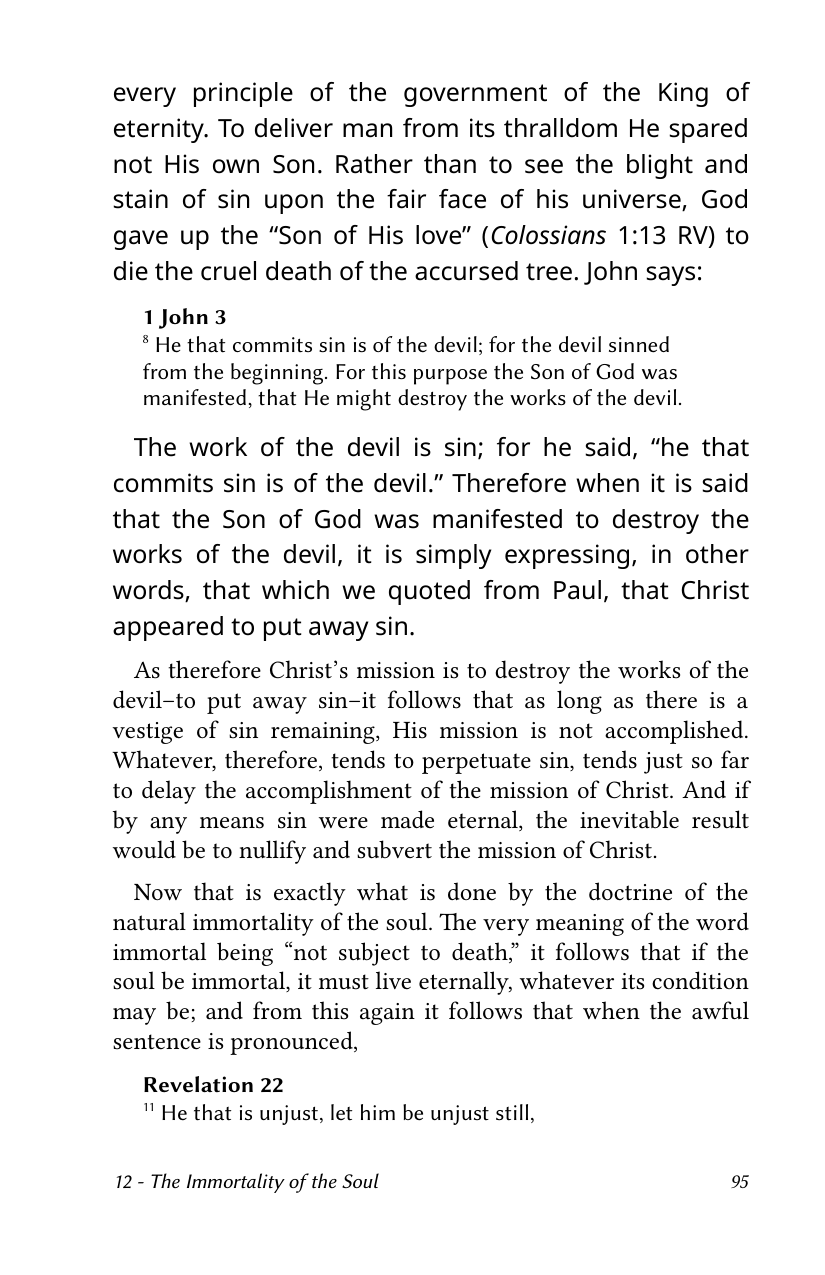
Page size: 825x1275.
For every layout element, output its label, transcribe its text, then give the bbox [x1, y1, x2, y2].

text 1 John 3 [142, 304, 750, 331]
text Now that is exactly what is done by the doctrine of the natural immortality of the soul. The very meaning of the word immortal being “not subject to death,” it follows that if the soul be immortal, it must live eternally, whatever its condition may be; and from this again it follows that when the awful sentence is pronounced, [112, 878, 750, 1056]
text 11 He that is unjust, let him be unjust still, [142, 1100, 720, 1126]
text The work of the devil is sin; for he said, “he that commits sin is of the devil.” Therefore when it is said that the Son of God was manifested to destroy the works of the devil, it is simply expressing, in other words, that which we quoted from Paul, that Christ appeared to put away sin. [112, 430, 750, 643]
text every principle of the government of the King of eternity. To deliver man from its thralldom He spared not His own Son. Rather than to see the blight and stain of sin upon the fair face of his universe, God gave up the “Son of His love” (Colossians 1:13 RV) to die the cruel death of the accursed tree. John says: [112, 75, 750, 288]
text 8 He that commits sin is of the devil; for the devil sinned from the beginning. For this purpose the Son of God was manifested, that He might destroy the works of the devil. [142, 332, 720, 411]
text As therefore Christ’s mission is to destroy the works of the devil–to put away sin–it follows that as long as there is a vestige of sin remaining, His mission is not accomplished. Whatever, therefore, tends to perpetuate sin, tends just so far to delay the accomplishment of the mission of Christ. And if by any means sin were made eternal, the inevitable result would be to nullify and subvert the mission of Christ. [112, 656, 750, 864]
text Revelation 22 [142, 1072, 750, 1098]
